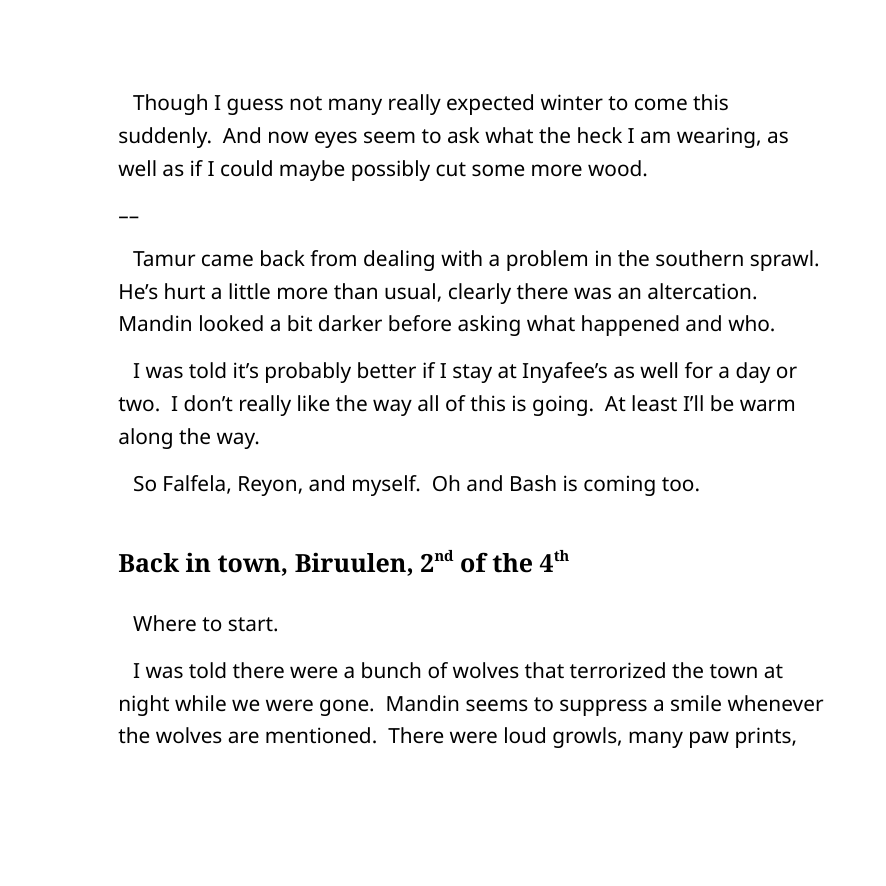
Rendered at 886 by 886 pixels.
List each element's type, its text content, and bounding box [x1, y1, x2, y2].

text So Falfela, Reyon, and myself. Oh and Bash is coming too. [118, 469, 827, 497]
text Where to start. [118, 609, 827, 638]
subtitle Back in town, Biruulen, 2nd of the 4th [118, 546, 827, 580]
text Tamur came back from dealing with a problem in the southern sprawl. He’s hurt a little more than usual, clearly there was an altercation. Mandin looked a bit darker before asking what happened and who. [118, 244, 827, 338]
text I was told it’s probably better if I stay at Inyafee’s as well for a day or two. I don’t really like the way all of this is going. At least I’ll be warm along the way. [118, 357, 827, 450]
subtitle –– [118, 201, 827, 229]
text I was told there were a bunch of wolves that terrorized the town at night while we were gone. Mandin seems to suppress a smile whenever the wolves are mentioned. There were loud growls, many paw prints, [118, 656, 827, 750]
text Though I guess not many really expected winter to come this suddenly. And now eyes seem to ask what the heck I am wearing, as well as if I could maybe possibly cut some more wood. [118, 88, 827, 182]
